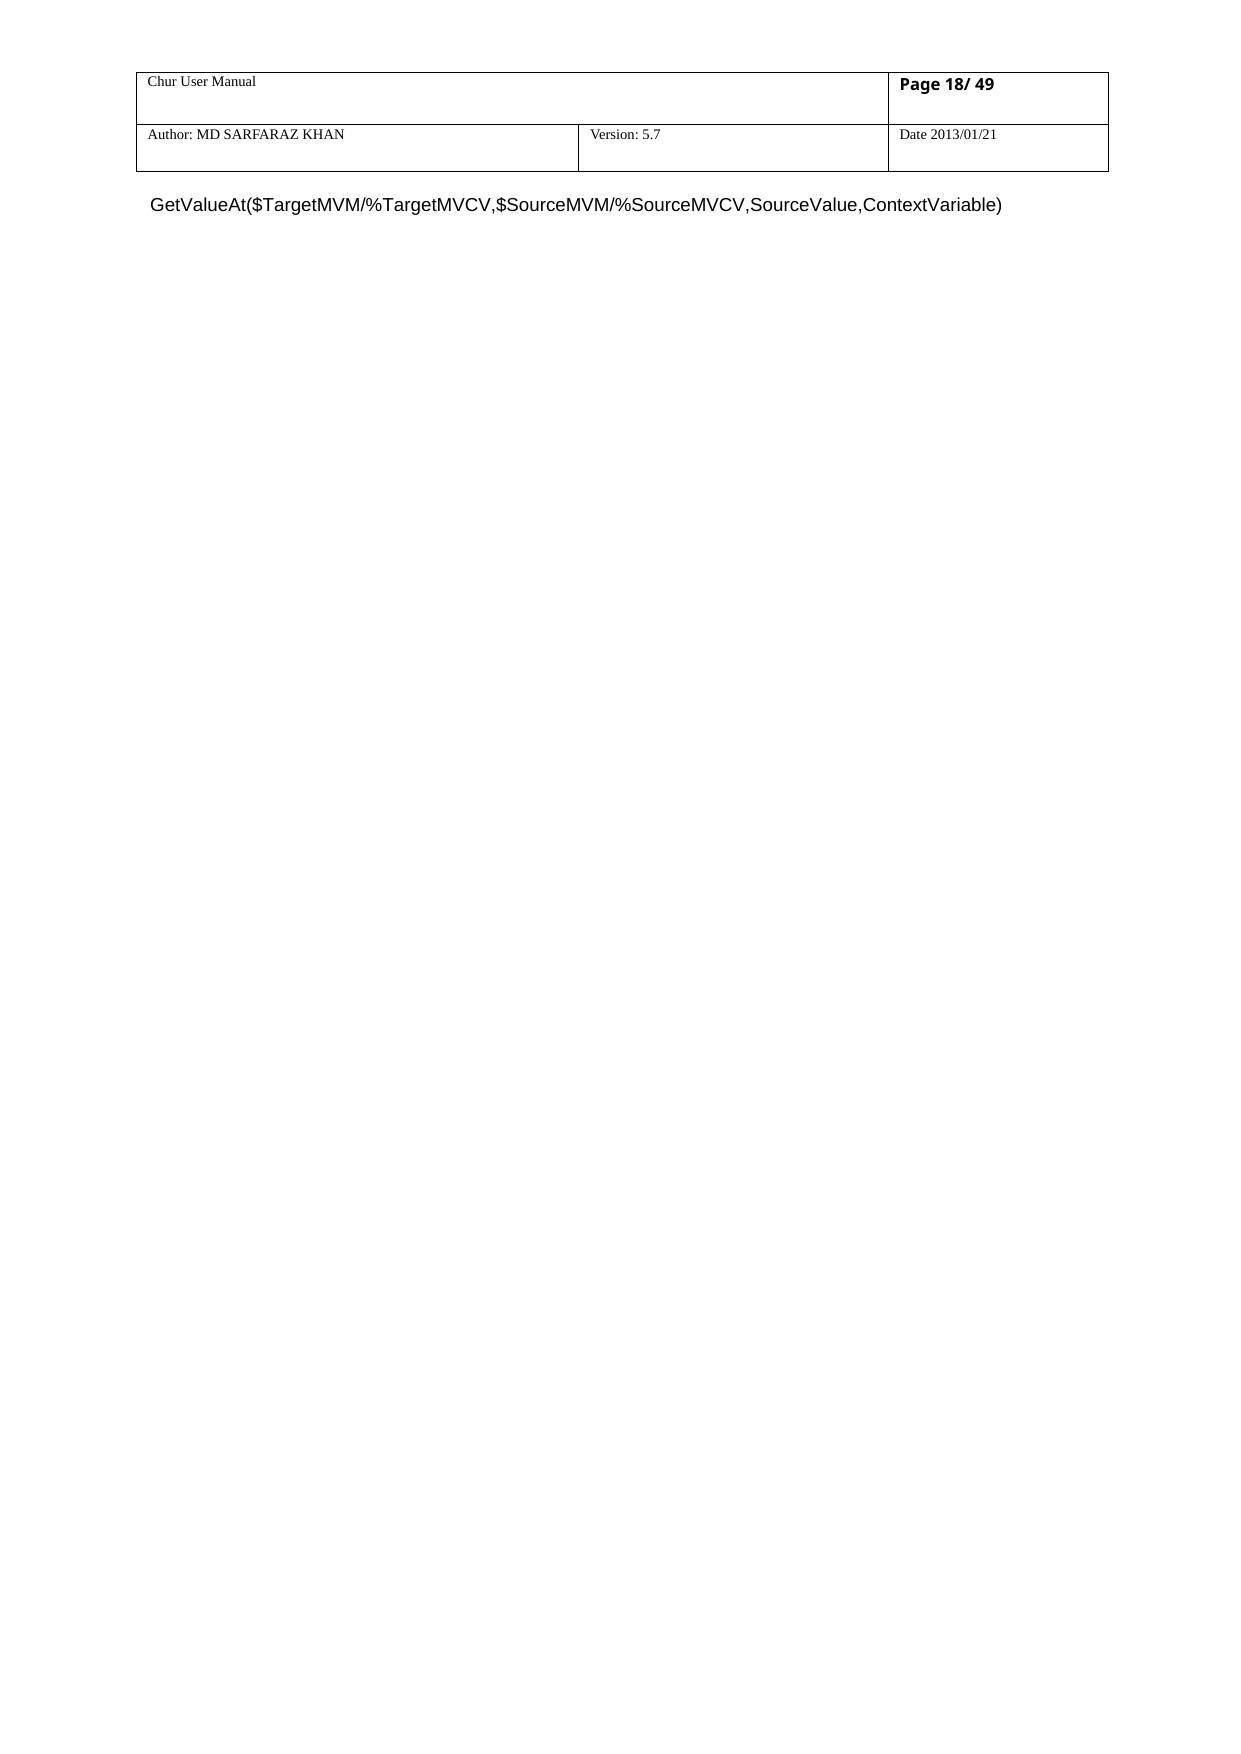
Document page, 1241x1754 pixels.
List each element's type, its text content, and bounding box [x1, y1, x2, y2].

text GetValueAt($TargetMVM/%TargetMVCV,$SourceMVM/%SourceMVCV,SourceValue,ContextVariable) [150, 193, 1090, 215]
